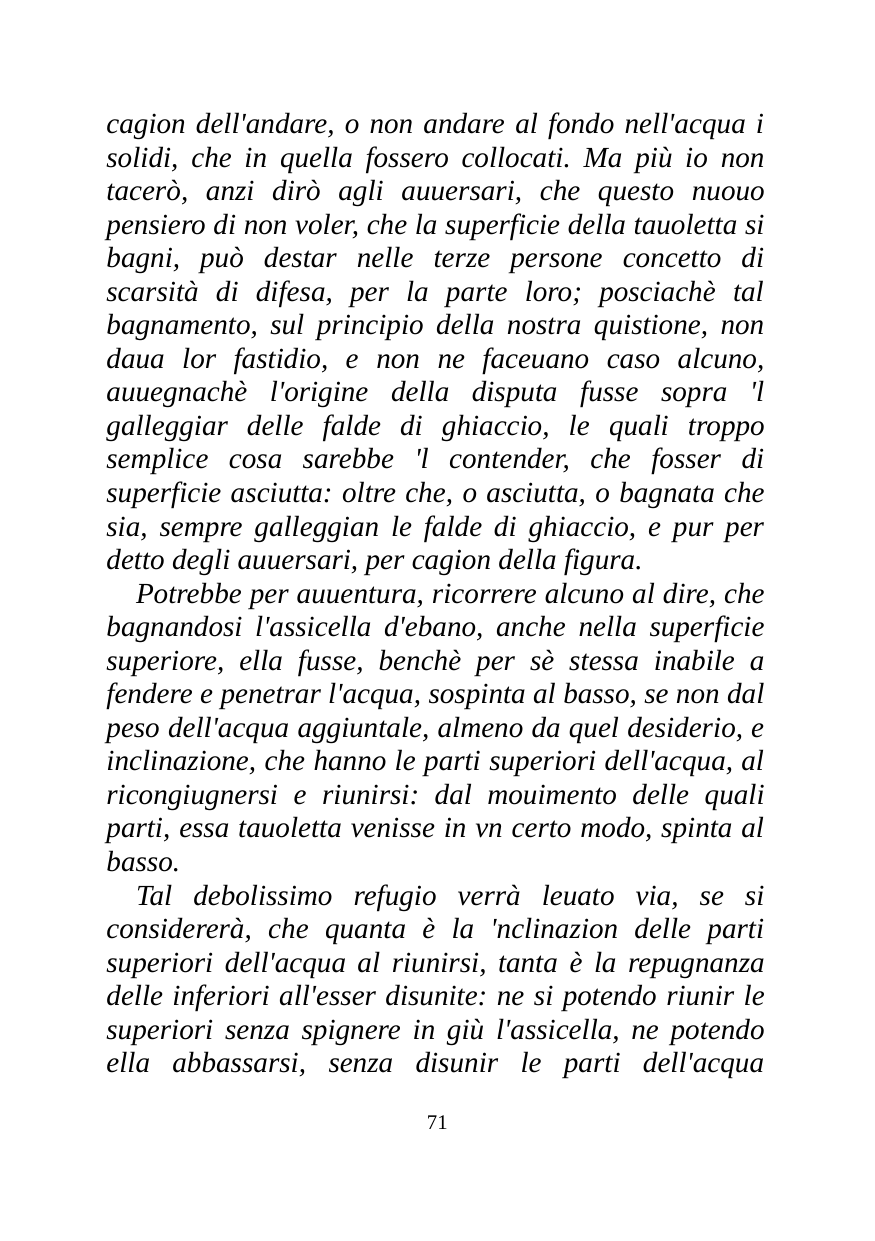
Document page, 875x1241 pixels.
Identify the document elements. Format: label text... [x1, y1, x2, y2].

text cagion dell'andare, o non andare al fondo nell'acqua i solidi, che in quella fossero collocati. Ma più io non tacerò, anzi dirò agli auuersari, che questo nuouo pensiero di non voler, che la superficie della tauoletta si bagni, può destar nelle terze persone concetto di scarsità di difesa, per la parte loro; posciachè tal bagnamento, sul principio della nostra quistione, non daua lor fastidio, e non ne faceuano caso alcuno, auuegnachè l'origine della disputa fusse sopra 'l galleggiar delle falde di ghiaccio, le quali troppo semplice cosa sarebbe 'l contender, che fosser di superficie asciutta: oltre che, o asciutta, o bagnata che sia, sempre galleggian le falde di ghiaccio, e pur per detto degli auuersari, per cagion della figura. [106, 106, 768, 576]
text Potrebbe per auuentura, ricorrere alcuno al dire, che bagnandosi l'assicella d'ebano, anche nella superficie superiore, ella fusse, benchè per sè stessa inabile a fendere e penetrar l'acqua, sospinta al basso, se non dal peso dell'acqua aggiuntale, almeno da quel desiderio, e inclinazione, che hanno le parti superiori dell'acqua, al ricongiugnersi e riunirsi: dal mouimento delle quali parti, essa tauoletta venisse in vn certo modo, spinta al basso. [106, 576, 768, 878]
text Tal debolissimo refugio verrà leuato via, se si considererà, che quanta è la 'nclinazion delle parti superiori dell'acqua al riunirsi, tanta è la repugnanza delle inferiori all'esser disunite: ne si potendo riunir le superiori senza spignere in giù l'assicella, ne potendo ella abbassarsi, senza disunir le parti dell'acqua [106, 878, 768, 1079]
